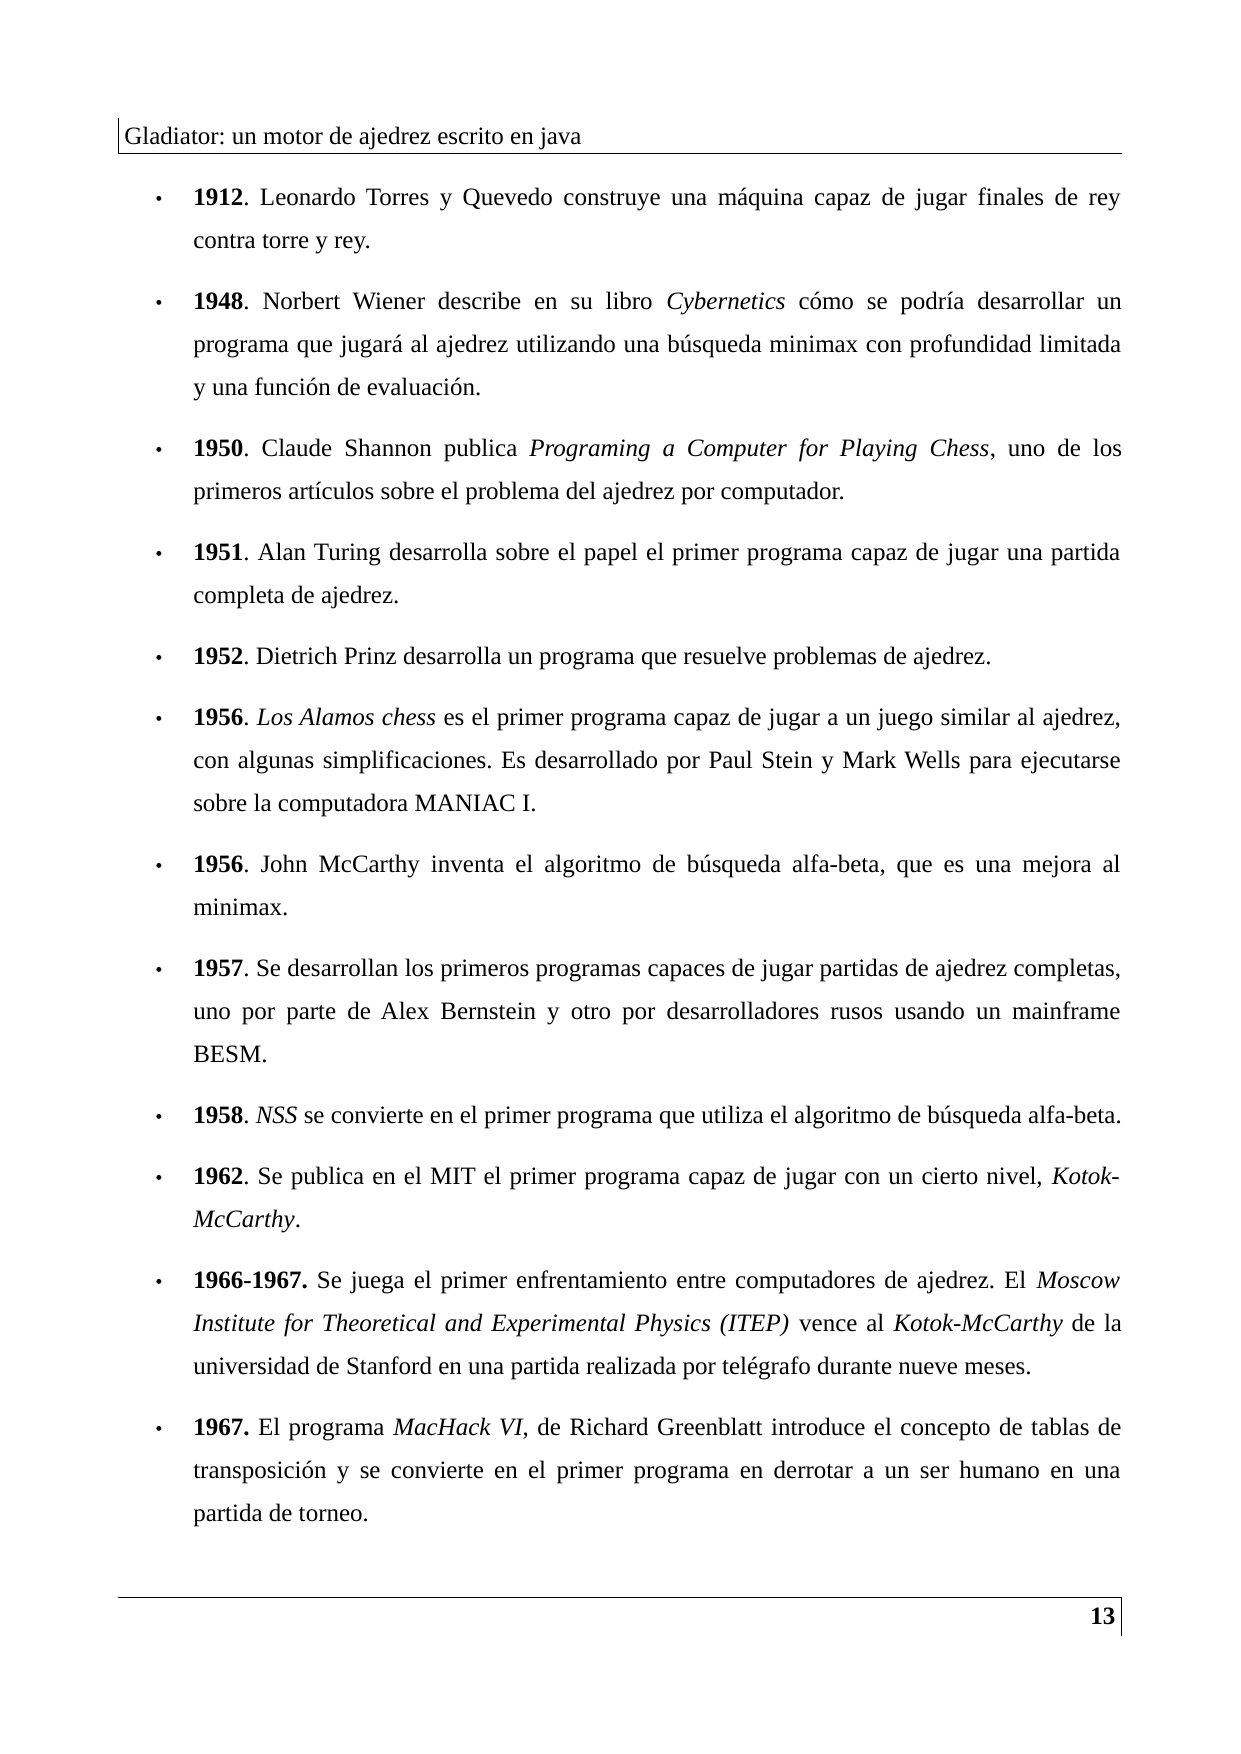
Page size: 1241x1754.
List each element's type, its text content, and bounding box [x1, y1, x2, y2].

list 1951. Alan Turing desarrolla sobre el papel el primer programa capaz de jugar una partida completa de ajedrez. [156, 537, 1122, 609]
list 1966-1967. Se juega el primer enfrentamiento entre computadores de ajedrez. El Moscow Institute for Theoretical and Experimental Physics (ITEP) vence al Kotok-McCarthy de la universidad de Stanford en una partida realizada por telégrafo durante nueve meses. [156, 1265, 1122, 1380]
list 1952. Dietrich Prinz desarrolla un programa que resuelve problemas de ajedrez. [156, 641, 1122, 670]
list 1956. John McCarthy inventa el algoritmo de búsqueda alfa-beta, que es una mejora al minimax. [156, 849, 1122, 921]
list 1958. NSS se convierte en el primer programa que utiliza el algoritmo de búsqueda alfa-beta. [156, 1100, 1122, 1129]
list 1950. Claude Shannon publica Programing a Computer for Playing Chess, uno de los primeros artículos sobre el problema del ajedrez por computador. [156, 433, 1122, 505]
list 1962. Se publica en el MIT el primer programa capaz de jugar con un cierto nivel, Kotok-McCarthy. [156, 1161, 1122, 1233]
list 1912. Leonardo Torres y Quevedo construye una máquina capaz de jugar finales de rey contra torre y rey. [156, 182, 1122, 254]
list 1957. Se desarrollan los primeros programas capaces de jugar partidas de ajedrez completas, uno por parte de Alex Bernstein y otro por desarrolladores rusos usando un mainframe BESM. [156, 953, 1122, 1068]
list 1948. Norbert Wiener describe en su libro Cybernetics cómo se podría desarrollar un programa que jugará al ajedrez utilizando una búsqueda minimax con profundidad limitada y una función de evaluación. [156, 286, 1122, 401]
list 1956. Los Alamos chess es el primer programa capaz de jugar a un juego similar al ajedrez, con algunas simplificaciones. Es desarrollado por Paul Stein y Mark Wells para ejecutarse sobre la computadora MANIAC I. [156, 702, 1122, 817]
list 1967. El programa MacHack VI, de Richard Greenblatt introduce el concepto de tablas de transposición y se convierte en el primer programa en derrotar a un ser humano en una partida de torneo. [156, 1412, 1122, 1527]
